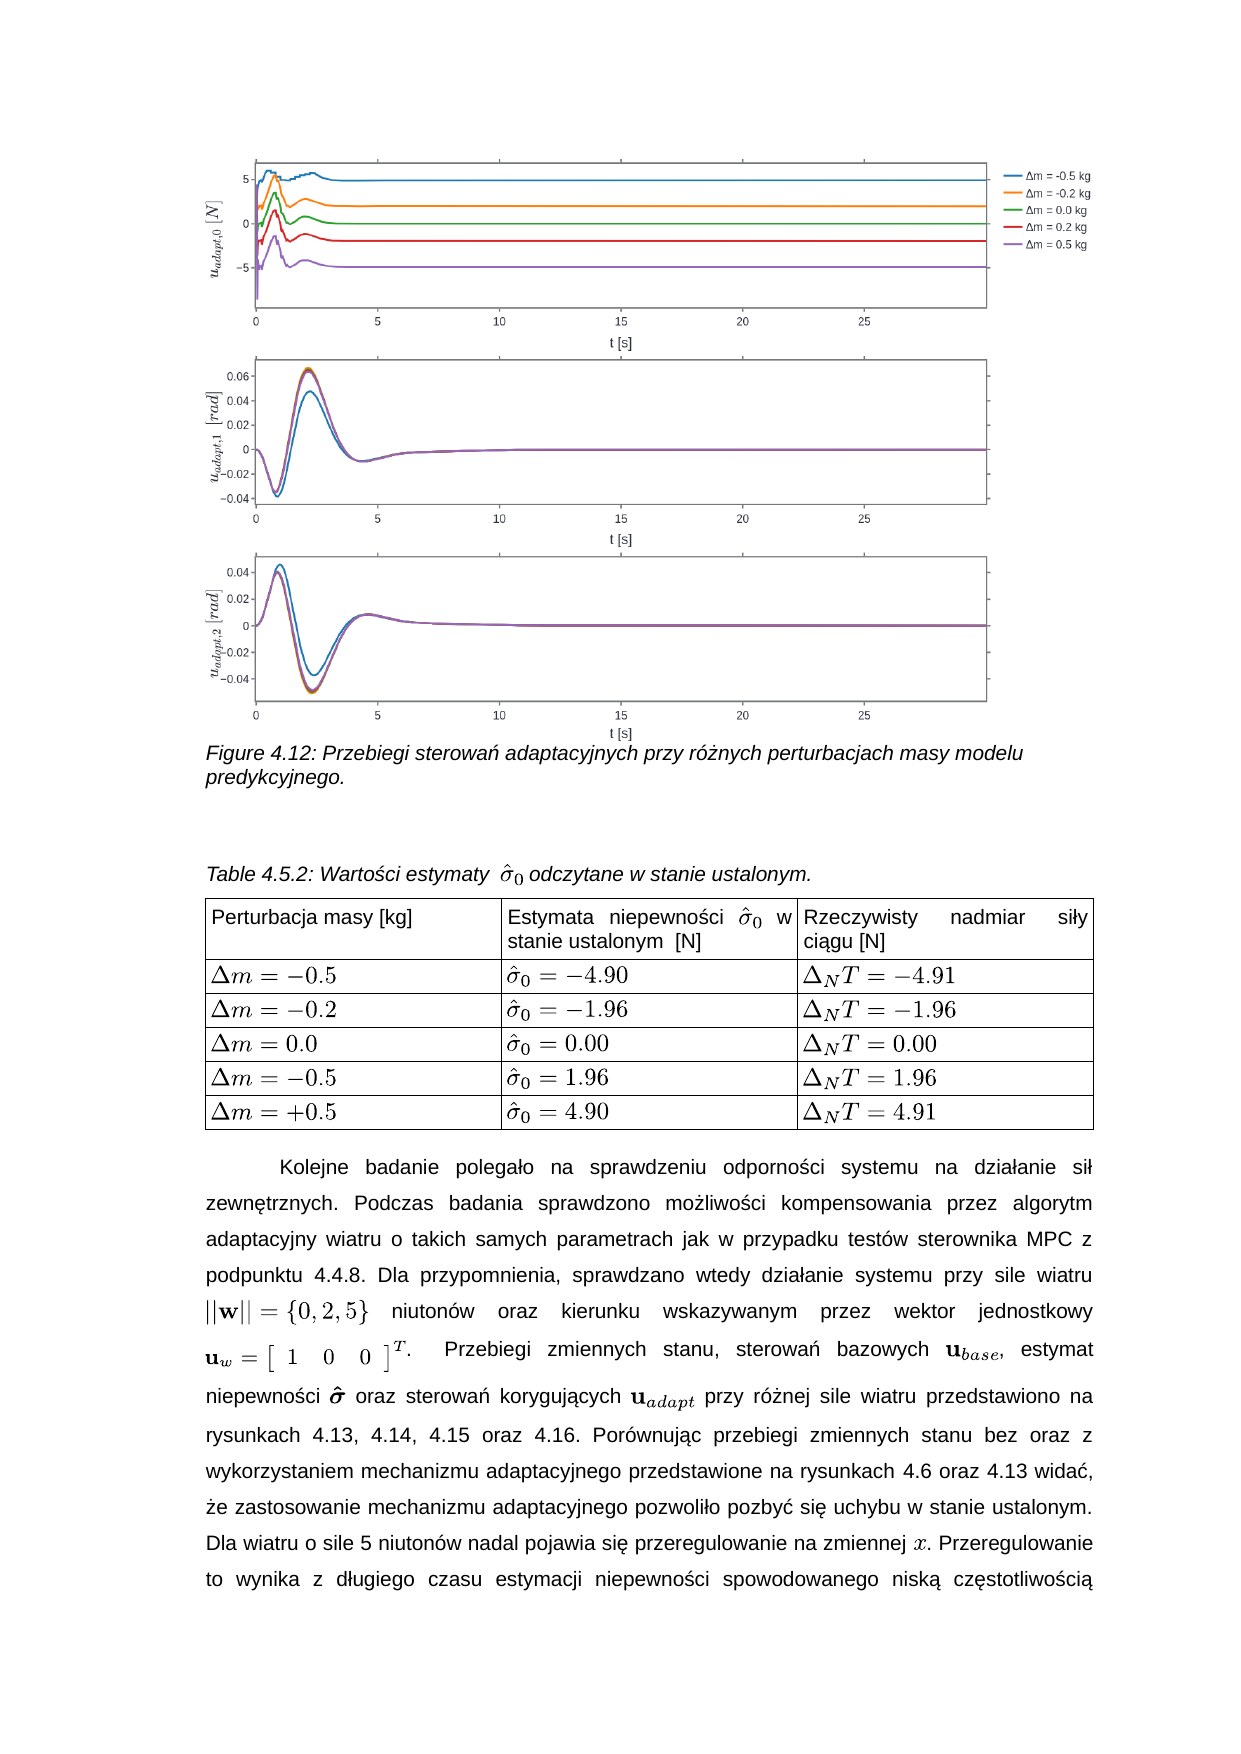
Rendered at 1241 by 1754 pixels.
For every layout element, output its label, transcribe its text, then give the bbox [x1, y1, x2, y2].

table_cell [798, 1062, 1093, 1095]
table_cell [502, 1028, 797, 1061]
table_cell [206, 994, 501, 1027]
table_cell [502, 1096, 797, 1129]
table_header Estymata niepewności w stanie ustalonym [N] [502, 899, 797, 959]
table_cell [206, 1028, 501, 1061]
text Figure 4.12: Przebiegi sterowań adaptacyjnych przy różnych perturbacjach masy modelu predykcyjnego. [206, 741, 1093, 789]
table_header Rzeczywisty nadmiar siły ciągu [N] [798, 899, 1093, 959]
table_cell [206, 960, 501, 993]
table_cell [798, 1028, 1093, 1061]
picture [205, 159, 1094, 741]
table_cell [206, 1062, 501, 1095]
table_cell [798, 994, 1093, 1027]
table_cell [502, 994, 797, 1027]
table_cell [798, 1096, 1093, 1129]
table_header Perturbacja masy [kg] [206, 899, 501, 959]
table_cell [502, 960, 797, 993]
table_cell [206, 1096, 501, 1129]
text Kolejne badanie polegało na sprawdzeniu odporności systemu na działanie sił zewnętrznych. Podczas badania sprawdzono możliwości kompensowania przez algorytm adaptacyjny wiatru o takich samych parametrach jak w przypadku testów sterownika MPC z podpunktu 4.4.8. Dla przypomnienia, sprawdzano wtedy działanie systemu przy sile wiatru niutonów oraz kierunku wskazywanym przez wektor jednostkowy . Przebiegi zmiennych stanu, sterowań bazowych , estymat niepewności oraz sterowań korygujących przy różnej sile wiatru przedstawiono na rysunkach 4.13, 4.14, 4.15 oraz 4.16. Porównując przebiegi zmiennych stanu bez oraz z wykorzystaniem mechanizmu adaptacyjnego przedstawione na rysunkach 4.6 oraz 4.13 widać, że zastosowanie mechanizmu adaptacyjnego pozwoliło pozbyć się uchybu w stanie ustalonym. Dla wiatru o sile 5 niutonów nadal pojawia się przeregulowanie na zmiennej . Przeregulowanie to wynika z długiego czasu estymacji niepewności spowodowanego niską częstotliwością [206, 1155, 1093, 1590]
table_cell [502, 1062, 797, 1095]
table_cell [798, 960, 1093, 993]
text Table 4.5.2: Wartości estymaty odczytane w stanie ustalonym. [206, 862, 1093, 886]
